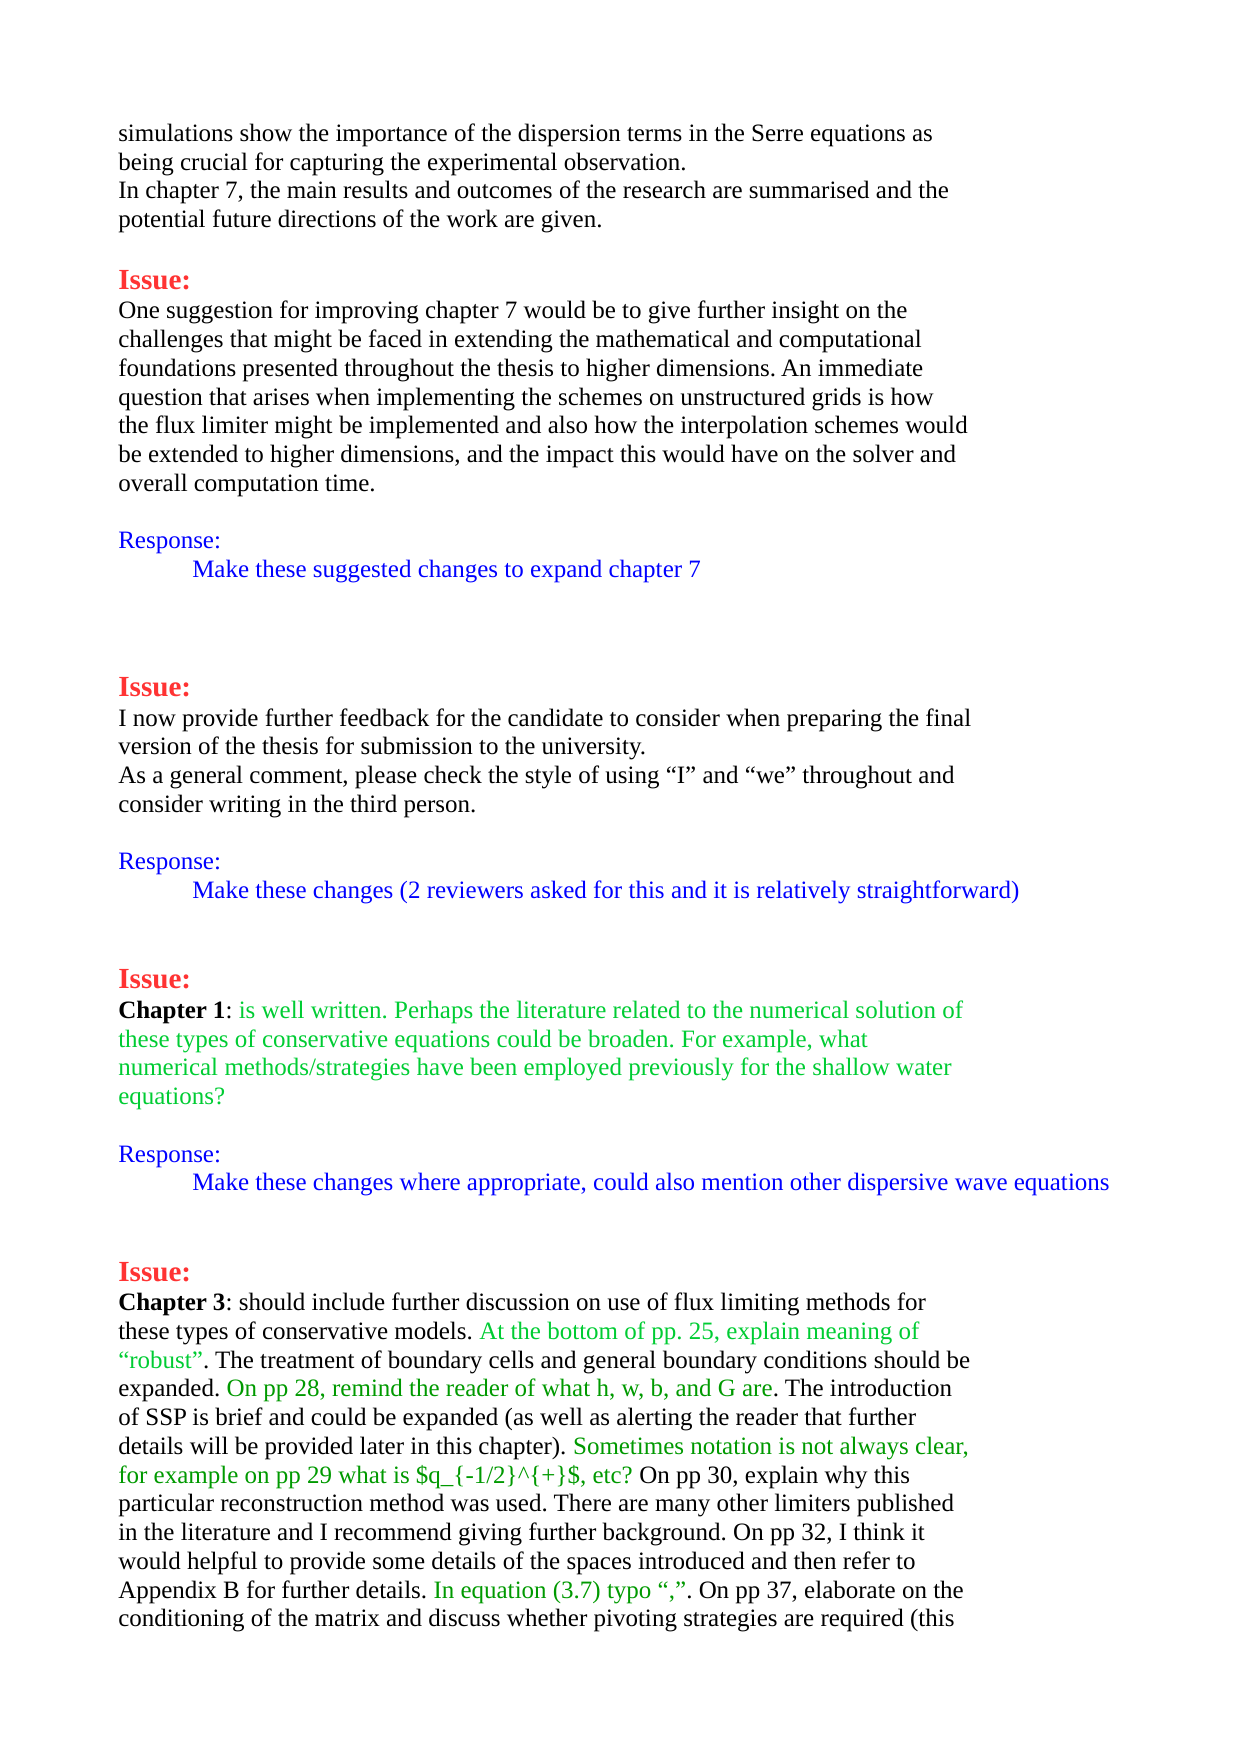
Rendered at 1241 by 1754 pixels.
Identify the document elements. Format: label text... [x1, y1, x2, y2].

text In chapter 7, the main results and outcomes of the research are summarised and the [118, 176, 1122, 204]
text numerical methods/strategies have been employed previously for the shallow water [118, 1052, 1122, 1081]
text Response: [118, 1139, 1122, 1167]
text these types of conservative models. At the bottom of pp. 25, explain meaning of [118, 1316, 1122, 1345]
text in the literature and I recommend giving further background. On pp 32, I think it [118, 1517, 1122, 1546]
text expanded. On pp 28, remind the reader of what h, w, b, and G are. The introduction [118, 1373, 1122, 1402]
text Chapter 3: should include further discussion on use of flux limiting methods for [118, 1287, 1122, 1316]
text version of the thesis for submission to the university. [118, 731, 1122, 760]
text Issue: [118, 669, 1122, 703]
text would helpful to provide some details of the spaces introduced and then refer to [118, 1546, 1122, 1575]
text for example on pp 29 what is $q_{-1/2}^{+}$, etc? On pp 30, explain why this [118, 1460, 1122, 1488]
text Appendix B for further details. In equation (3.7) typo “,”. On pp 37, elaborate on the [118, 1575, 1122, 1603]
text Response: [118, 846, 1122, 875]
text Make these changes (2 reviewers asked for this and it is relatively straightforward) [118, 875, 1122, 904]
text being crucial for capturing the experimental observation. [118, 147, 1122, 176]
text Chapter 1: is well written. Perhaps the literature related to the numerical solution of [118, 995, 1122, 1024]
text I now provide further feedback for the candidate to consider when preparing the final [118, 703, 1122, 731]
text Issue: [118, 262, 1122, 295]
text simulations show the importance of the dispersion terms in the Serre equations as [118, 118, 1122, 147]
text these types of conservative equations could be broaden. For example, what [118, 1024, 1122, 1052]
text be extended to higher dimensions, and the impact this would have on the solver and [118, 439, 1122, 468]
text Make these changes where appropriate, could also mention other dispersive wave equations [118, 1167, 1122, 1196]
text One suggestion for improving chapter 7 would be to give further insight on the [118, 295, 1122, 324]
text conditioning of the matrix and discuss whether pivoting strategies are required (this [118, 1603, 1122, 1632]
text Issue: [118, 961, 1122, 995]
text overall computation time. [118, 468, 1122, 497]
text “robust”. The treatment of boundary cells and general boundary conditions should be [118, 1345, 1122, 1373]
text Issue: [118, 1254, 1122, 1287]
text question that arises when implementing the schemes on unstructured grids is how [118, 382, 1122, 410]
text Make these suggested changes to expand chapter 7 [118, 554, 1122, 583]
text details will be provided later in this chapter). Sometimes notation is not always clear, [118, 1431, 1122, 1460]
text challenges that might be faced in extending the mathematical and computational [118, 324, 1122, 353]
text consider writing in the third person. [118, 789, 1122, 818]
text potential future directions of the work are given. [118, 204, 1122, 233]
text As a general comment, please check the style of using “I” and “we” throughout and [118, 760, 1122, 789]
text equations? [118, 1081, 1122, 1110]
text particular reconstruction method was used. There are many other limiters published [118, 1488, 1122, 1517]
text Response: [118, 525, 1122, 554]
text foundations presented throughout the thesis to higher dimensions. An immediate [118, 353, 1122, 382]
text of SSP is brief and could be expanded (as well as alerting the reader that further [118, 1402, 1122, 1431]
text the flux limiter might be implemented and also how the interpolation schemes would [118, 410, 1122, 439]
